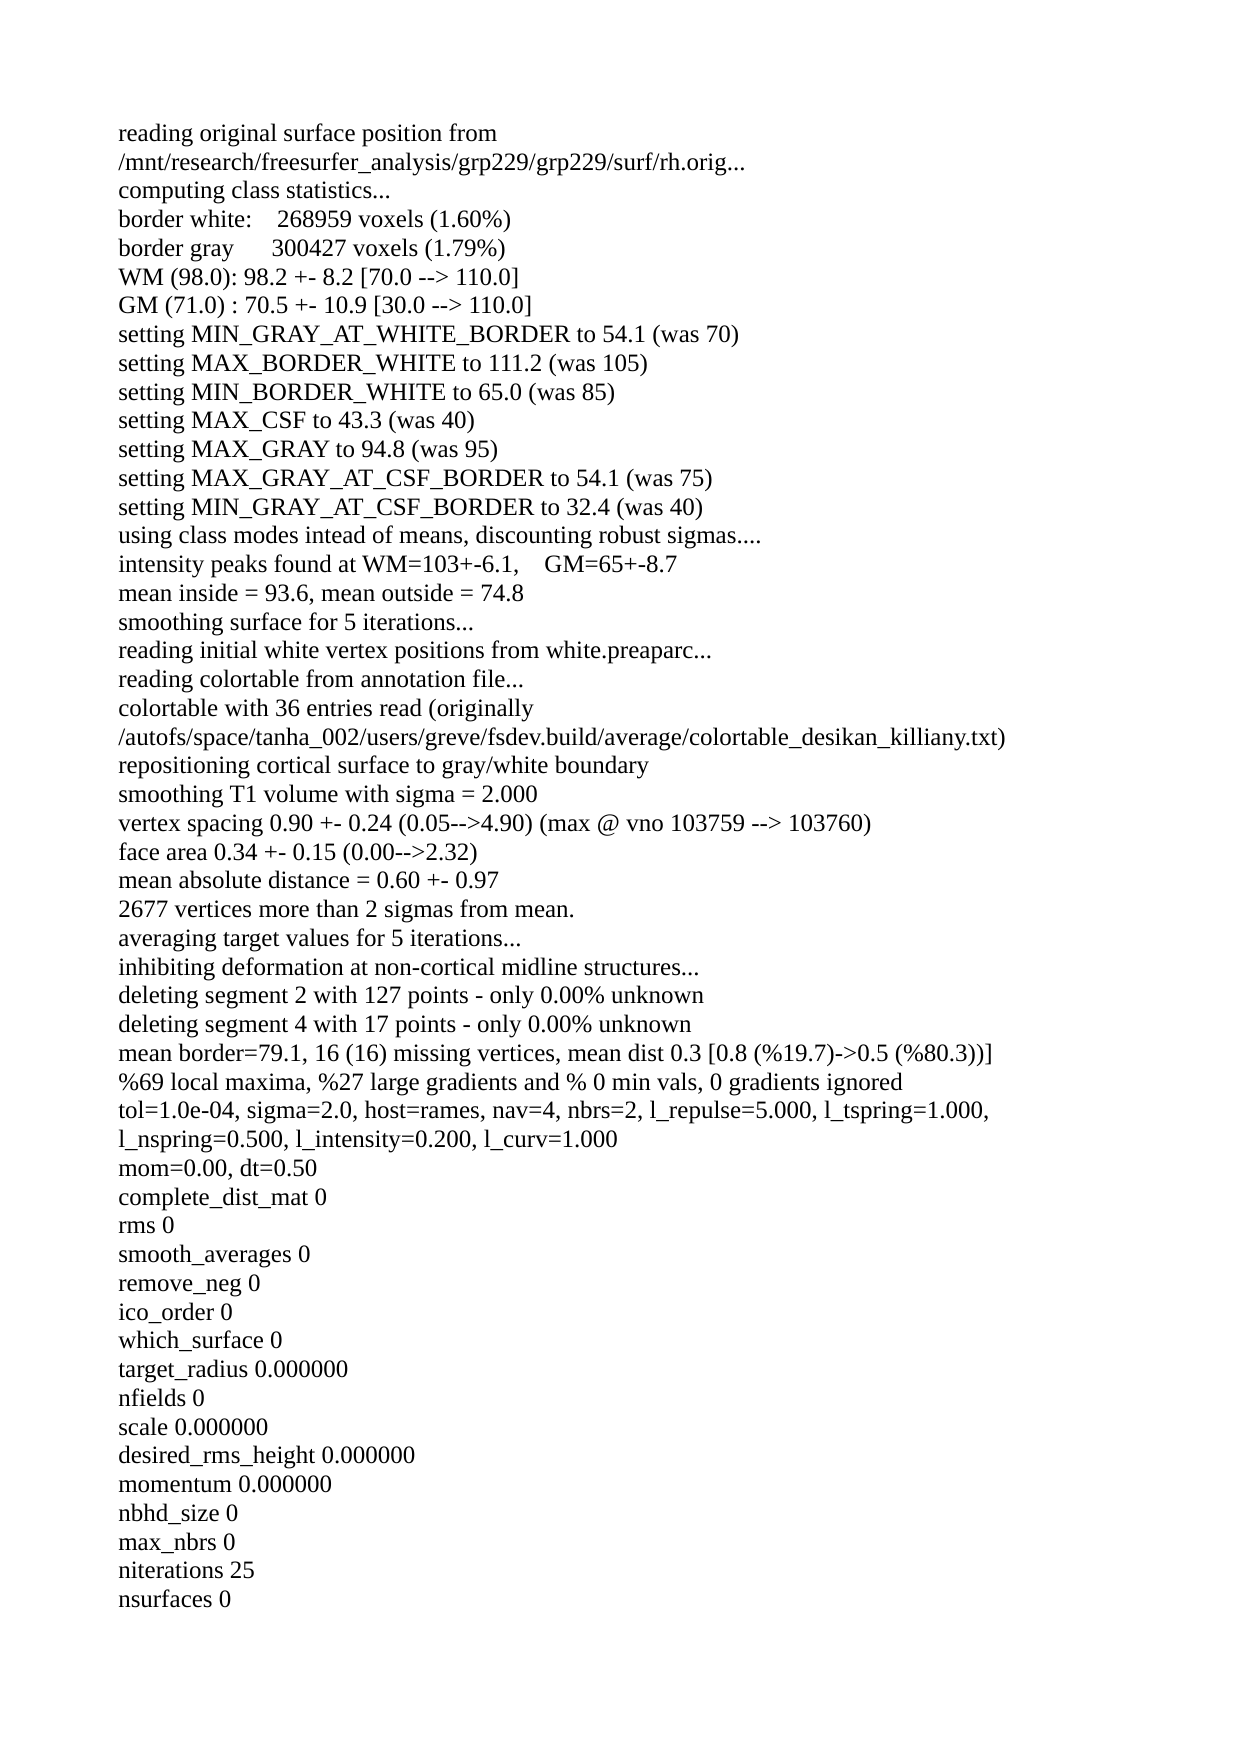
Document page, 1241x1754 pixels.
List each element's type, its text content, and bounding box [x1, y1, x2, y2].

text deleting segment 4 with 17 points - only 0.00% unknown [118, 1009, 1122, 1038]
text averaging target values for 5 iterations... [118, 923, 1122, 952]
text nbhd_size 0 [118, 1498, 1122, 1527]
text target_radius 0.000000 [118, 1354, 1122, 1383]
text reading colortable from annotation file... [118, 664, 1122, 693]
text scale 0.000000 [118, 1412, 1122, 1441]
text deleting segment 2 with 127 points - only 0.00% unknown [118, 981, 1122, 1009]
text smoothing surface for 5 iterations... [118, 607, 1122, 636]
text colortable with 36 entries read (originally /autofs/space/tanha_002/users/greve/fsdev.build/average/colortable_desikan_killiany.txt) [118, 693, 1122, 751]
text desired_rms_height 0.000000 [118, 1441, 1122, 1469]
text face area 0.34 +- 0.15 (0.00-->2.32) [118, 837, 1122, 866]
text intensity peaks found at WM=103+-6.1, GM=65+-8.7 [118, 549, 1122, 578]
text nfields 0 [118, 1383, 1122, 1412]
text which_surface 0 [118, 1326, 1122, 1354]
text setting MAX_BORDER_WHITE to 111.2 (was 105) [118, 348, 1122, 377]
text niterations 25 [118, 1556, 1122, 1584]
text complete_dist_mat 0 [118, 1182, 1122, 1211]
text rms 0 [118, 1211, 1122, 1239]
text repositioning cortical surface to gray/white boundary [118, 751, 1122, 779]
text 2677 vertices more than 2 sigmas from mean. [118, 894, 1122, 923]
text setting MAX_CSF to 43.3 (was 40) [118, 406, 1122, 434]
text remove_neg 0 [118, 1268, 1122, 1297]
text tol=1.0e-04, sigma=2.0, host=rames, nav=4, nbrs=2, l_repulse=5.000, l_tspring=1.000, l_nspring=0.500, l_intensity=0.200, l_curv=1.000 [118, 1096, 1122, 1153]
text setting MAX_GRAY to 94.8 (was 95) [118, 434, 1122, 463]
text setting MIN_BORDER_WHITE to 65.0 (was 85) [118, 377, 1122, 406]
text border white: 268959 voxels (1.60%) [118, 204, 1122, 233]
text smooth_averages 0 [118, 1239, 1122, 1268]
text mom=0.00, dt=0.50 [118, 1153, 1122, 1182]
text reading initial white vertex positions from white.preaparc... [118, 636, 1122, 664]
text WM (98.0): 98.2 +- 8.2 [70.0 --> 110.0] [118, 262, 1122, 291]
text setting MIN_GRAY_AT_WHITE_BORDER to 54.1 (was 70) [118, 319, 1122, 348]
text inhibiting deformation at non-cortical midline structures... [118, 952, 1122, 981]
text mean border=79.1, 16 (16) missing vertices, mean dist 0.3 [0.8 (%19.7)->0.5 (%80.3))] [118, 1038, 1122, 1067]
text setting MIN_GRAY_AT_CSF_BORDER to 32.4 (was 40) [118, 492, 1122, 521]
text vertex spacing 0.90 +- 0.24 (0.05-->4.90) (max @ vno 103759 --> 103760) [118, 808, 1122, 837]
text ico_order 0 [118, 1297, 1122, 1326]
text border gray 300427 voxels (1.79%) [118, 233, 1122, 262]
text max_nbrs 0 [118, 1527, 1122, 1556]
text reading original surface position from /mnt/research/freesurfer_analysis/grp229/grp229/surf/rh.orig... [118, 118, 1122, 176]
text momentum 0.000000 [118, 1469, 1122, 1498]
text nsurfaces 0 [118, 1584, 1122, 1613]
text mean inside = 93.6, mean outside = 74.8 [118, 578, 1122, 607]
text %69 local maxima, %27 large gradients and % 0 min vals, 0 gradients ignored [118, 1067, 1122, 1096]
text mean absolute distance = 0.60 +- 0.97 [118, 866, 1122, 894]
text using class modes intead of means, discounting robust sigmas.... [118, 521, 1122, 549]
text computing class statistics... [118, 176, 1122, 204]
text GM (71.0) : 70.5 +- 10.9 [30.0 --> 110.0] [118, 291, 1122, 319]
text setting MAX_GRAY_AT_CSF_BORDER to 54.1 (was 75) [118, 463, 1122, 492]
text smoothing T1 volume with sigma = 2.000 [118, 779, 1122, 808]
